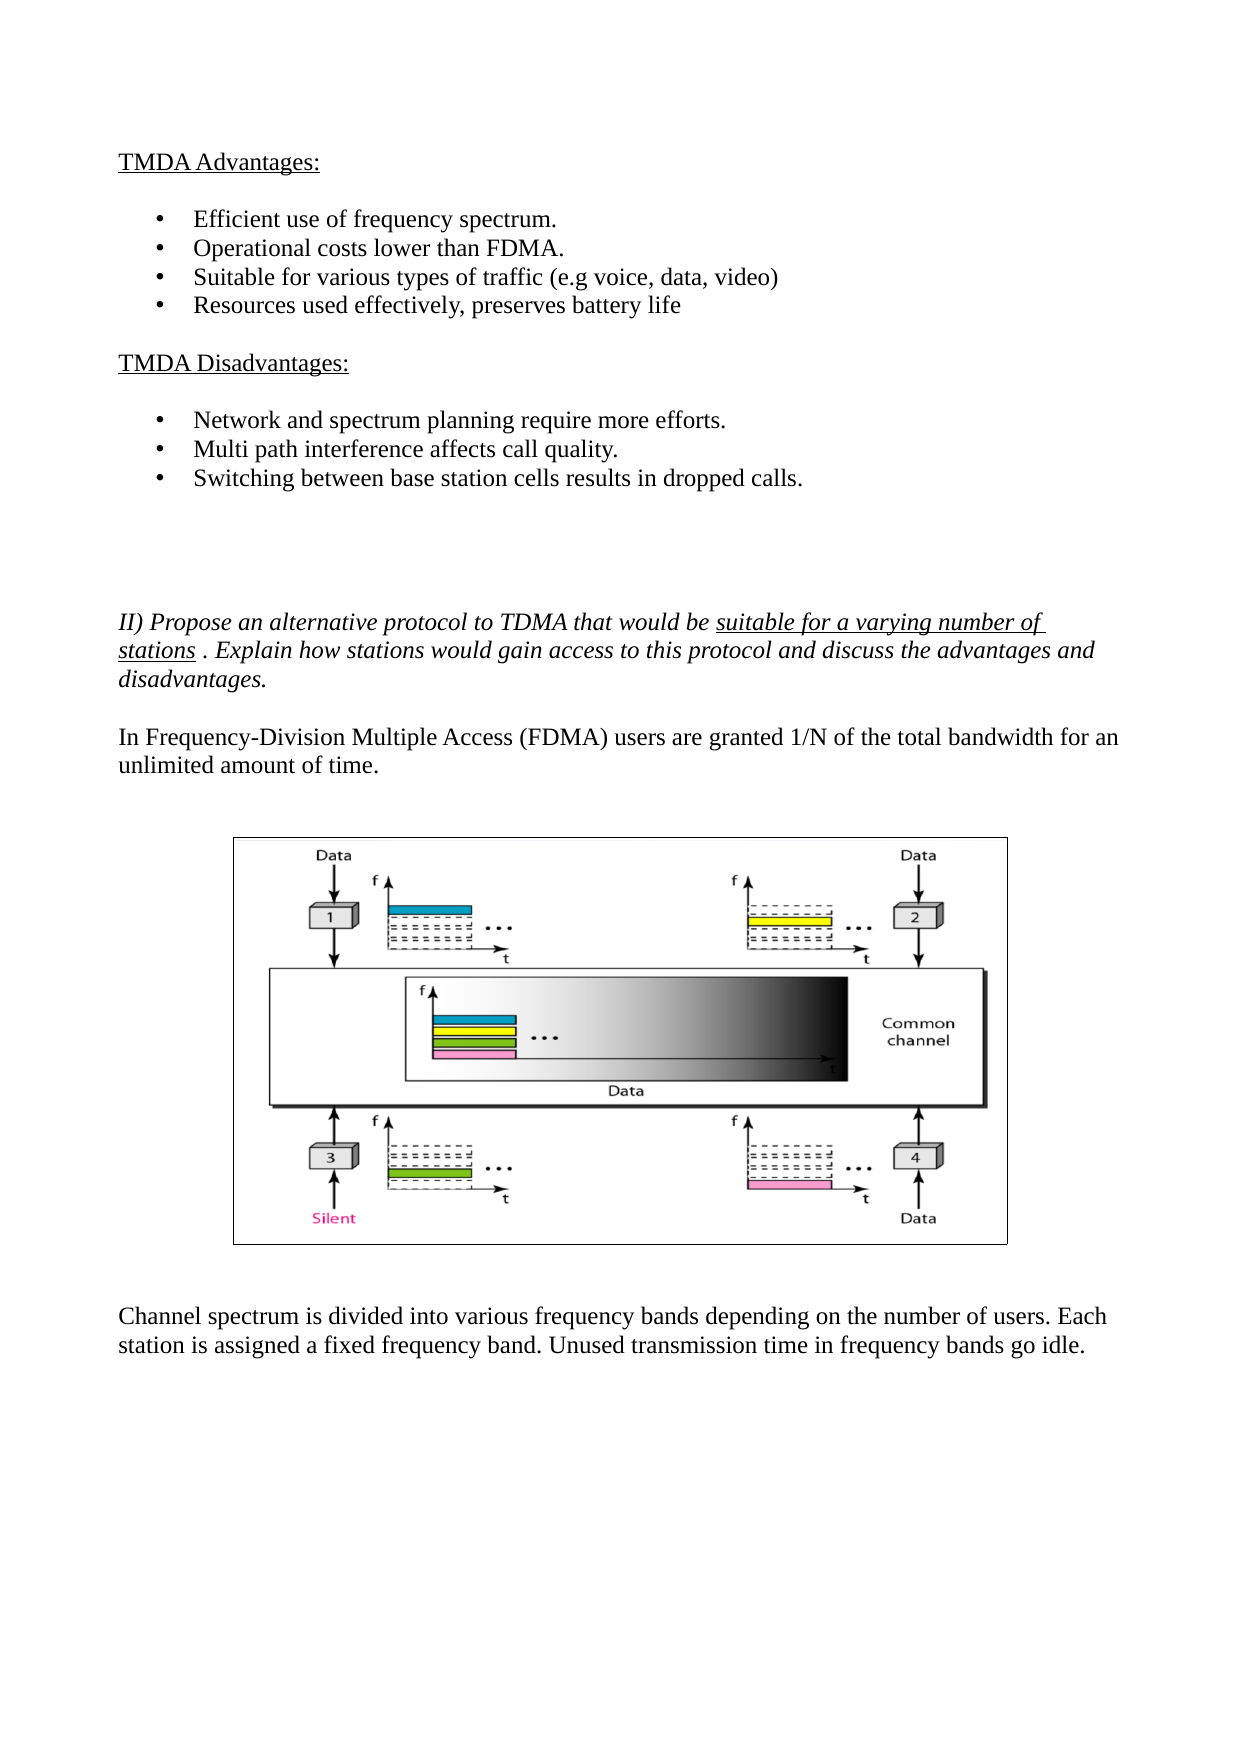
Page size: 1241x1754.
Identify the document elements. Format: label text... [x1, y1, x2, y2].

list Suitable for various types of traffic (e.g voice, data, video) [156, 262, 1122, 291]
text In Frequency-Division Multiple Access (FDMA) users are granted 1/N of the total bandwidth for an unlimited amount of time. [118, 722, 1122, 779]
text Channel spectrum is divided into various frequency bands depending on the number of users. Each station is assigned a fixed frequency band. Unused transmission time in frequency bands go idle. [118, 1301, 1122, 1359]
text TMDA Advantages: [118, 147, 1122, 176]
list Resources used effectively, preserves battery life [156, 291, 1122, 319]
list Network and spectrum planning require more efforts. [156, 406, 1122, 434]
picture [236, 840, 1004, 1241]
list Switching between base station cells results in dropped calls. [156, 463, 1122, 492]
list Efficient use of frequency spectrum. [156, 204, 1122, 233]
list Multi path interference affects call quality. [156, 434, 1122, 463]
text II) Propose an alternative protocol to TDMA that would be suitable for a varying number of stations . Explain how stations would gain access to this protocol and discuss the advantages and disadvantages. [118, 607, 1122, 693]
text TMDA Disadvantages: [118, 348, 1122, 377]
list Operational costs lower than FDMA. [156, 233, 1122, 262]
